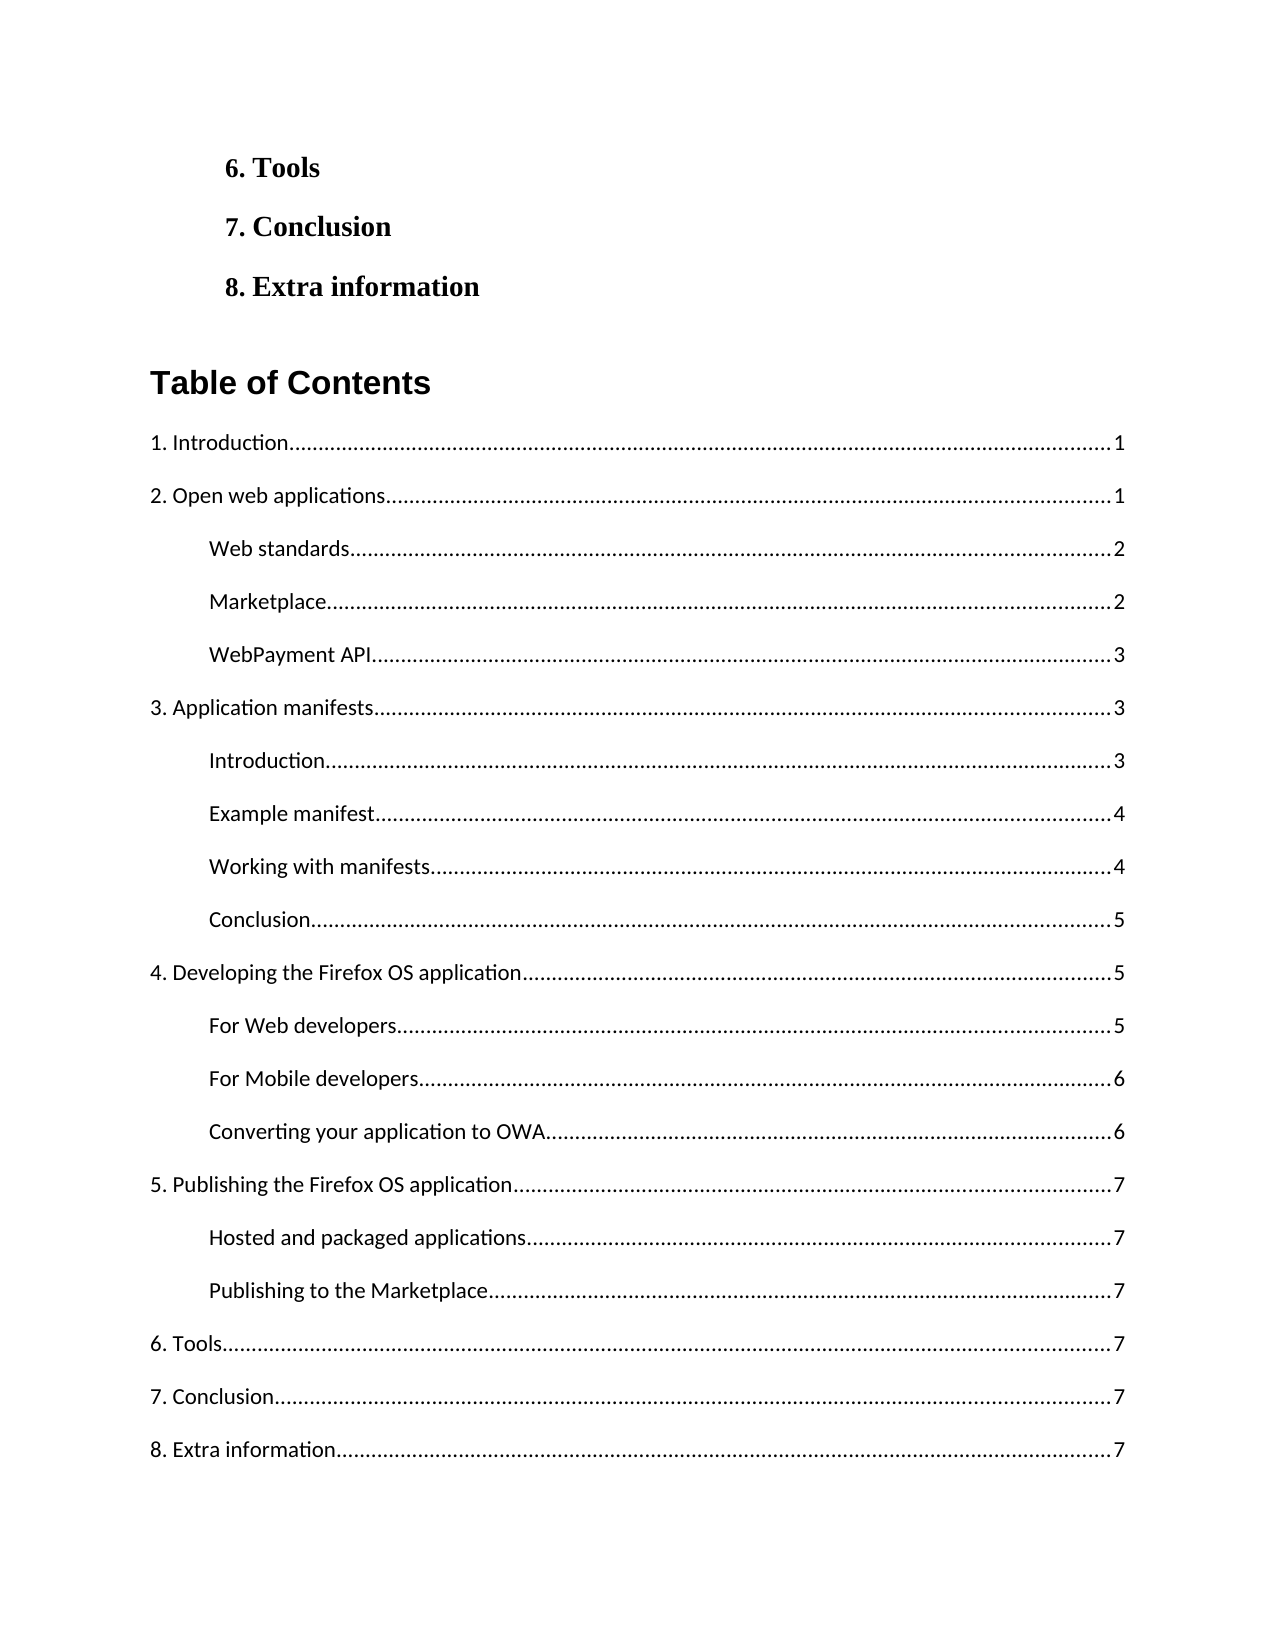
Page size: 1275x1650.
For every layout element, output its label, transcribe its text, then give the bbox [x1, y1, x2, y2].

text For Web developers 5 [209, 1011, 1125, 1039]
text Working with manifests 4 [209, 852, 1125, 880]
text 6. Tools 7 [150, 1329, 1125, 1357]
subtitle Tools [225, 150, 1125, 183]
subtitle Table of Contents [150, 363, 1125, 402]
text For Mobile developers 6 [209, 1064, 1125, 1092]
subtitle Conclusion [225, 209, 1125, 243]
text WebPayment API 3 [209, 640, 1125, 668]
text 2. Open web applications 1 [150, 481, 1125, 509]
text Marketplace 2 [209, 587, 1125, 615]
text 3. Application manifests 3 [150, 693, 1125, 721]
text Hosted and packaged applications 7 [209, 1223, 1125, 1251]
text Publishing to the Marketplace 7 [209, 1276, 1125, 1304]
text 7. Conclusion 7 [150, 1382, 1125, 1411]
text 5. Publishing the Firefox OS application 7 [150, 1170, 1125, 1198]
subtitle Extra information [225, 269, 1125, 302]
text Web standards 2 [209, 534, 1125, 562]
text 1. Introduction 1 [150, 428, 1125, 456]
text Conclusion 5 [209, 905, 1125, 933]
text 8. Extra information 7 [150, 1436, 1125, 1463]
text Introduction 3 [209, 746, 1125, 774]
text Example manifest 4 [209, 799, 1125, 827]
text 4. Developing the Firefox OS application 5 [150, 958, 1125, 986]
text Converting your application to OWA 6 [209, 1117, 1125, 1145]
